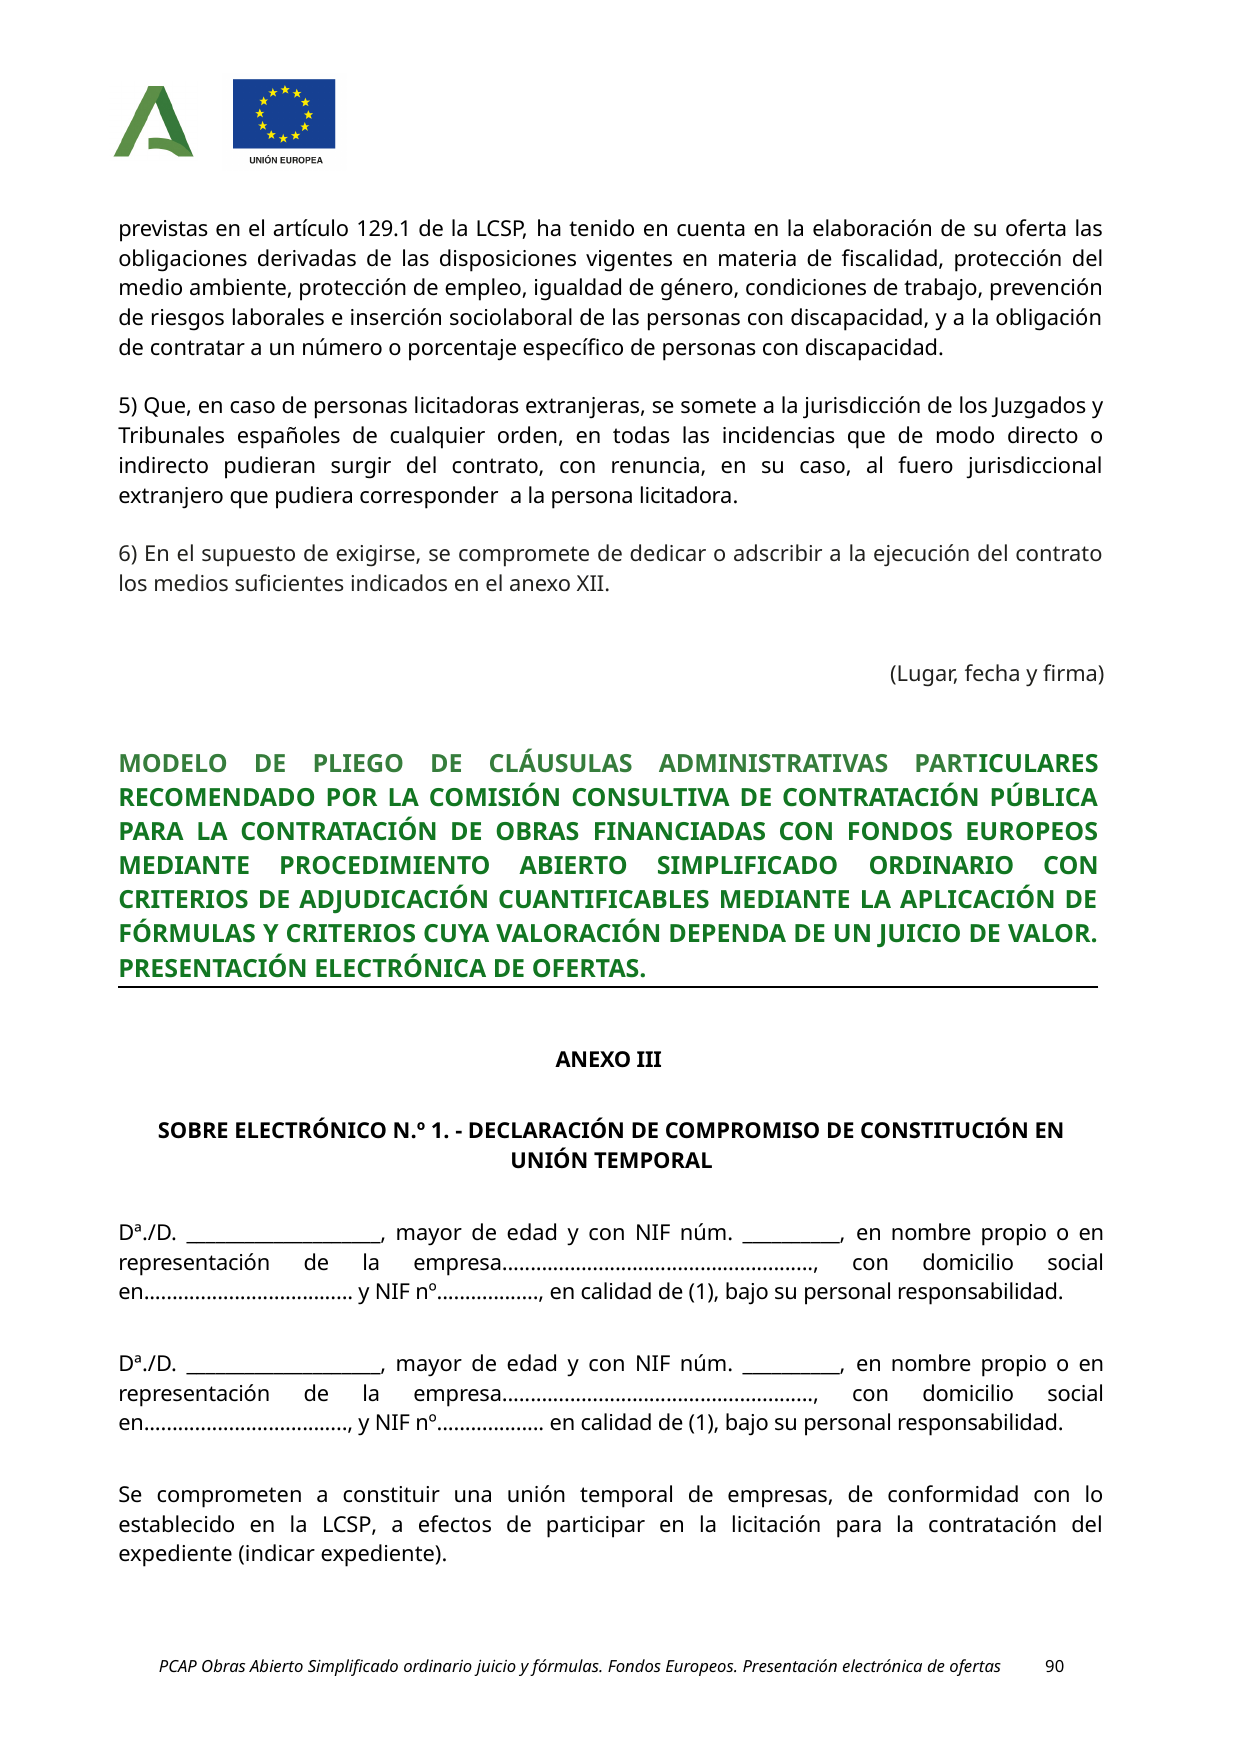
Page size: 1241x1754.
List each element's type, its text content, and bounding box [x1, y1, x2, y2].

text 6) En el supuesto de exigirse, se compromete de dedicar o adscribir a la ejecución del contrato los medios suficientes indicados en el anexo XII. [118, 538, 1104, 598]
text MODELO DE PLIEGO DE CLÁUSULAS ADMINISTRATIVAS PARTICULARES RECOMENDADO POR LA COMISIÓN CONSULTIVA DE CONTRATACIÓN PÚBLICA PARA LA CONTRATACIÓN DE OBRAS FINANCIADAS CON FONDOS EUROPEOS MEDIANTE PROCEDIMIENTO ABIERTO SIMPLIFICADO ORDINARIO CON CRITERIOS DE ADJUDICACIÓN CUANTIFICABLES MEDIANTE LA APLICACIÓN DE FÓRMULAS Y CRITERIOS CUYA VALORACIÓN DEPENDA DE UN JUICIO DE VALOR. PRESENTACIÓN ELECTRÓNICA DE OFERTAS. [118, 746, 1098, 986]
text Se comprometen a constituir una unión temporal de empresas, de conformidad con lo establecido en la LCSP, a efectos de participar en la licitación para la contratación del expediente (indicar expediente). [118, 1479, 1104, 1568]
picture [221, 73, 347, 171]
text 5) Que, en caso de personas licitadoras extranjeras, se somete a la jurisdicción de los Juzgados y Tribunales españoles de cualquier orden, en todas las incidencias que de modo directo o indirecto pudieran surgir del contrato, con renuncia, en su caso, al fuero jurisdiccional extranjero que pudiera corresponder a la persona licitadora. [118, 390, 1104, 509]
text ANEXO III [118, 1044, 1104, 1074]
text Dª./D. ____________________, mayor de edad y con NIF núm. __________, en nombre propio o en representación de la empresa......................................................., con domicilio social en...................................., y NIF nº................... en calidad de (1), bajo su personal responsabilidad. [118, 1348, 1104, 1437]
text SOBRE ELECTRÓNICO N.º 1. - DECLARACIÓN DE COMPROMISO DE CONSTITUCIÓN EN UNIÓN TEMPORAL [118, 1115, 1104, 1175]
text Dª./D. ____________________, mayor de edad y con NIF núm. __________, en nombre propio o en representación de la empresa......................................................., con domicilio social en..................................... y NIF nº.................., en calidad de (1), bajo su personal responsabilidad. [118, 1217, 1104, 1306]
text (Lugar, fecha y firma) [118, 657, 1104, 687]
text previstas en el artículo 129.1 de la LCSP, ha tenido en cuenta en la elaboración de su oferta las obligaciones derivadas de las disposiciones vigentes en materia de fiscalidad, protección del medio ambiente, protección de empleo, igualdad de género, condiciones de trabajo, prevención de riesgos laborales e inserción sociolaboral de las personas con discapacidad, y a la obligación de contratar a un número o porcentaje específico de personas con discapacidad. [118, 213, 1104, 362]
picture [109, 81, 198, 161]
